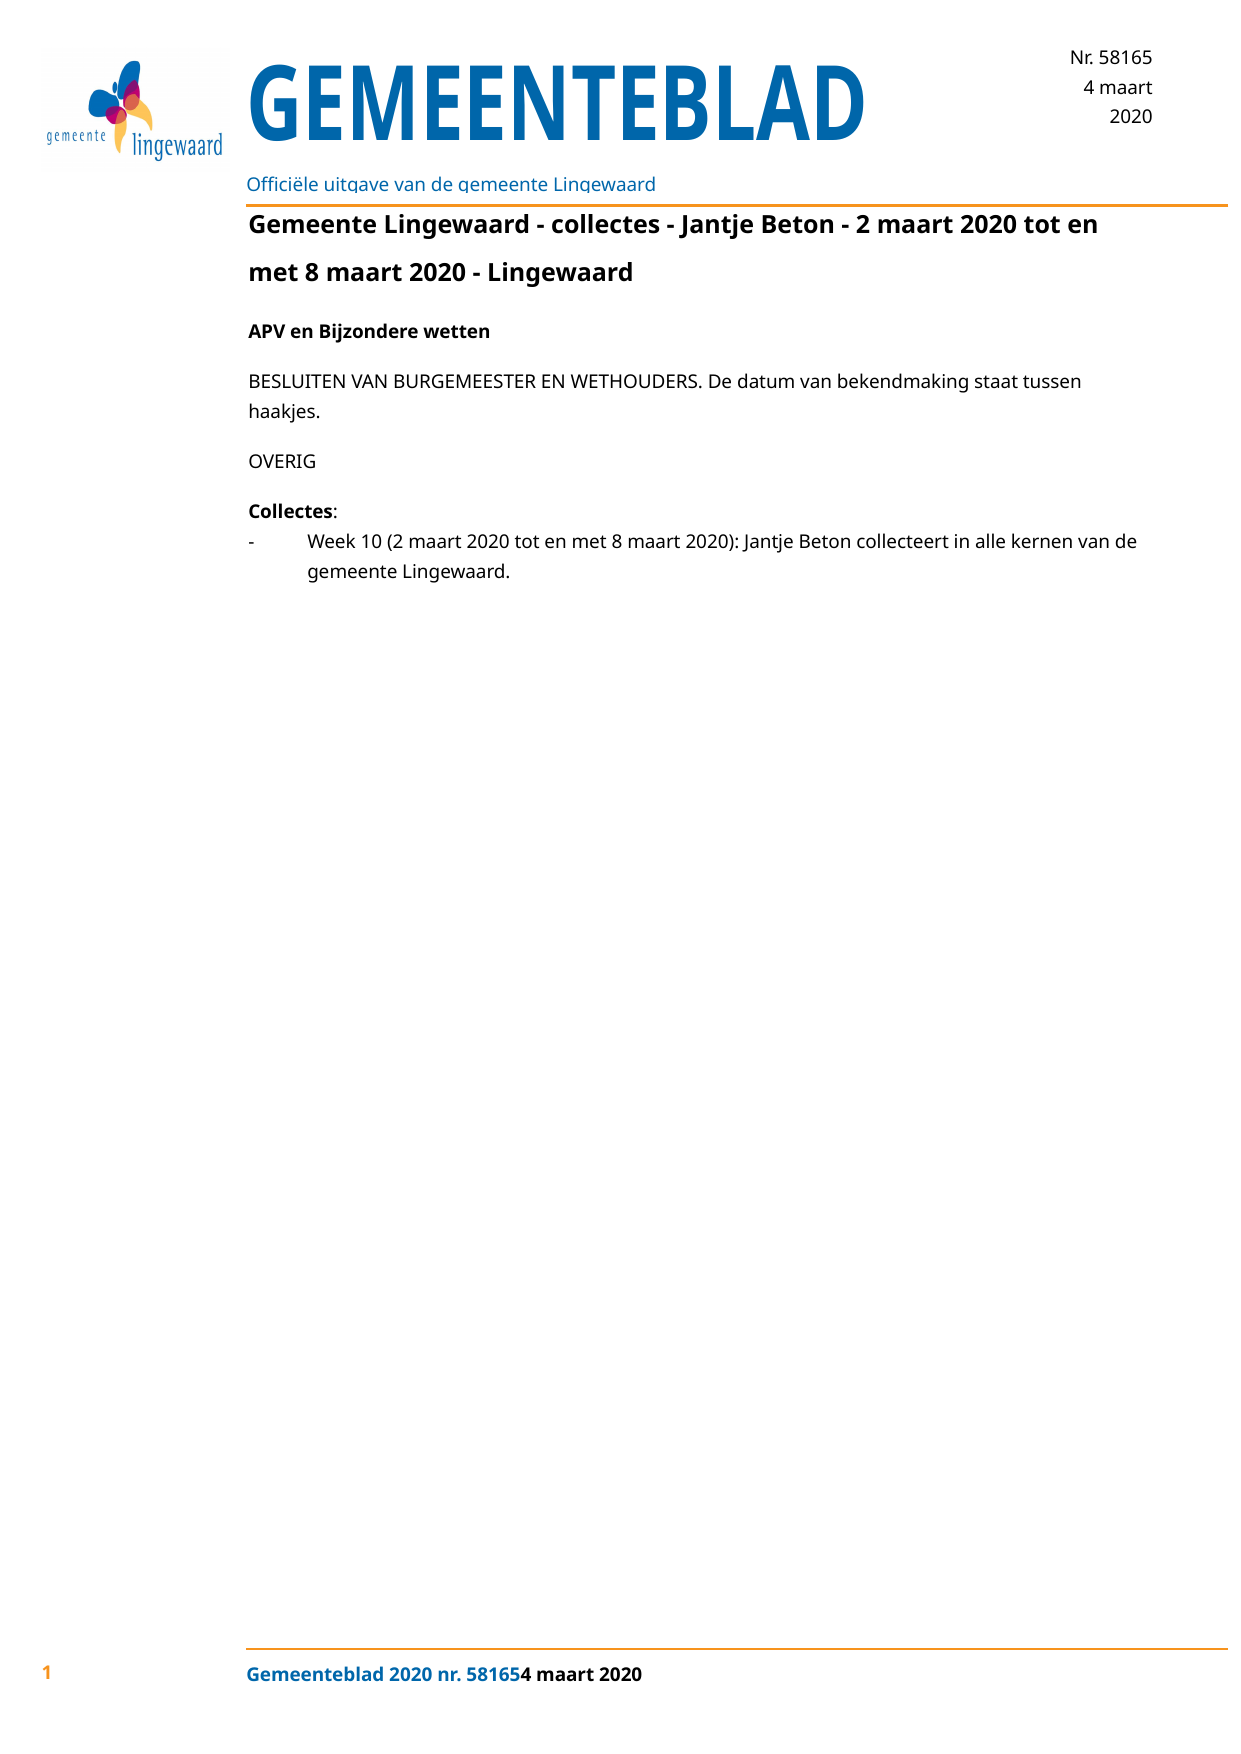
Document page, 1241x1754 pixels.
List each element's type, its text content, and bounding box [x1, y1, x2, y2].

text APV en Bijzondere wetten [248, 318, 1152, 344]
text Collectes: [248, 499, 1152, 524]
picture [41, 47, 231, 172]
text Gemeente Lingewaard - collectes - Jantje Beton - 2 maart 2020 tot en met 8 maart 2020 - Lingewaard [248, 207, 1152, 288]
text OVERIG [248, 448, 1152, 474]
list Week 10 (2 maart 2020 tot en met 8 maart 2020): Jantje Beton collecteert in alle kernen van de gemeente Lingewaard. [248, 528, 1152, 584]
text BESLUITEN VAN BURGEMEESTER EN WETHOUDERS. De datum van bekendmaking staat tussen haakjes. [248, 368, 1152, 424]
